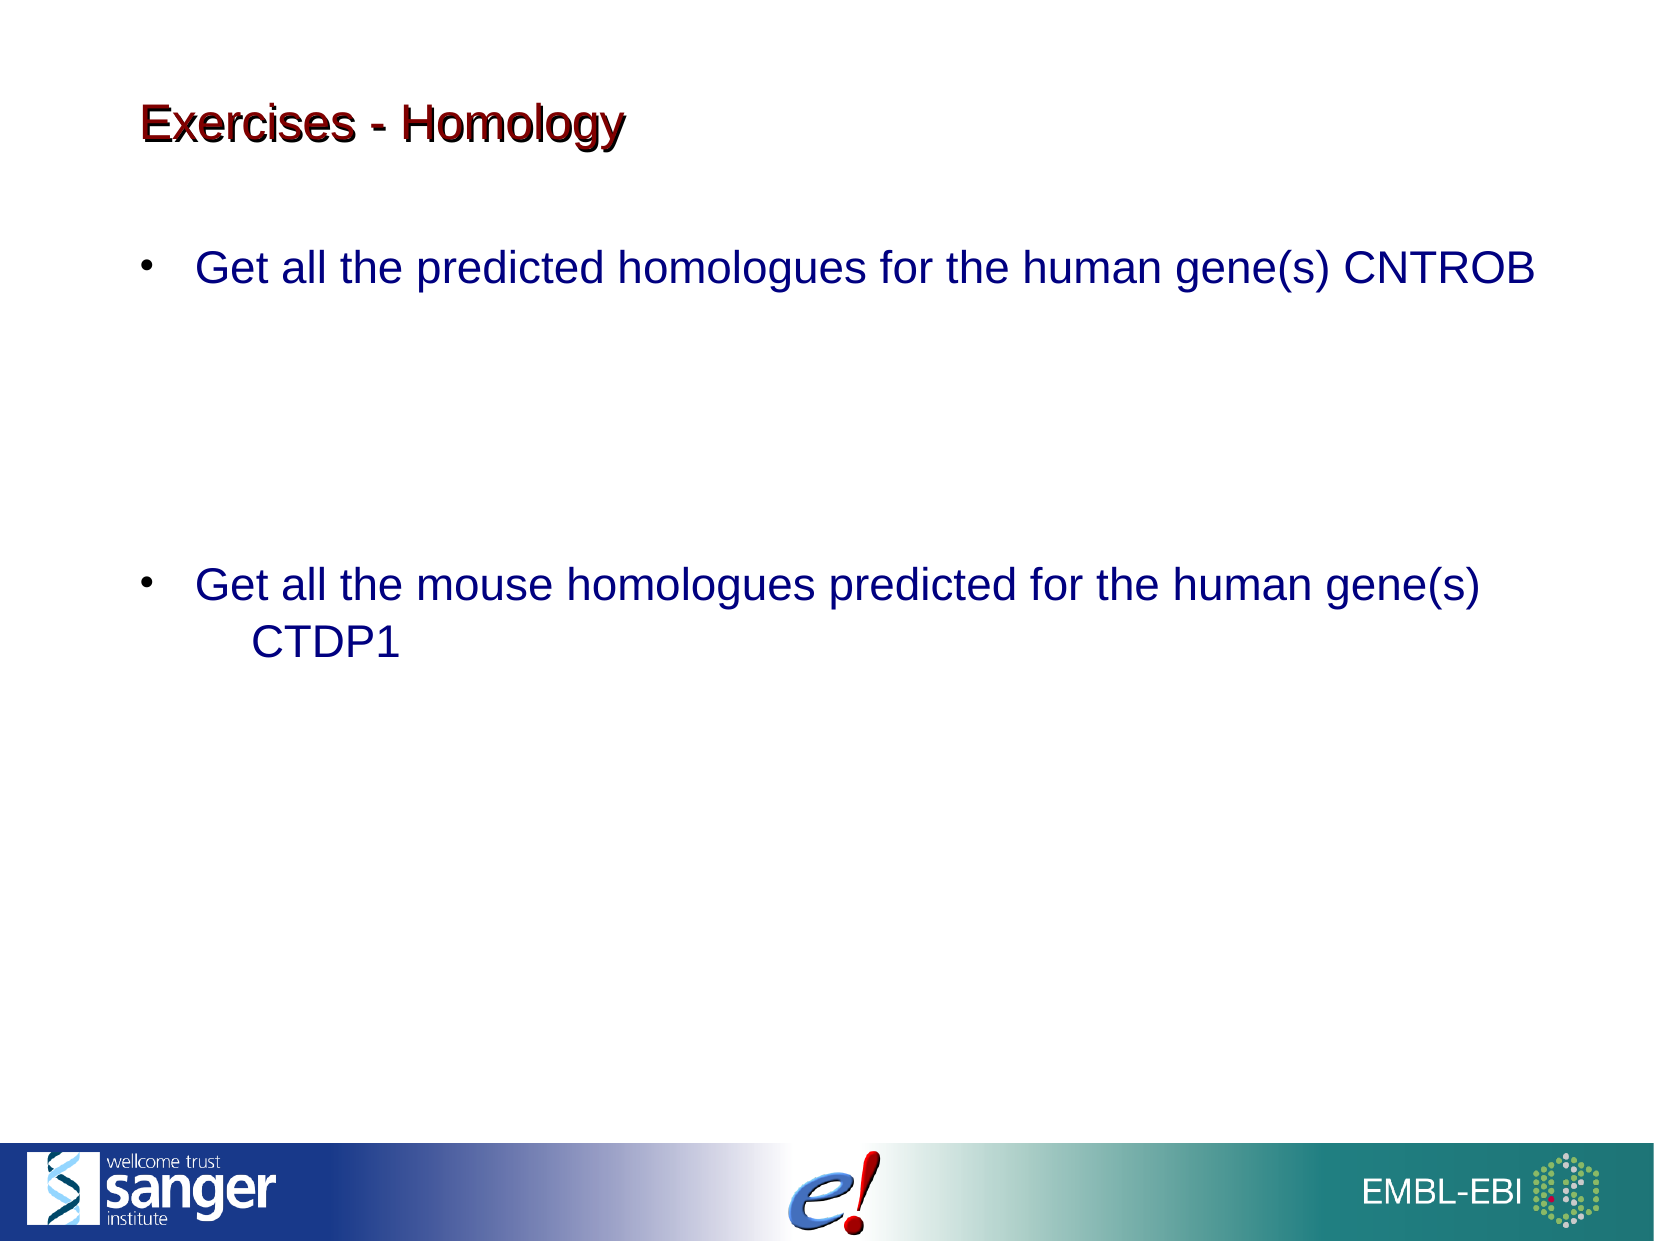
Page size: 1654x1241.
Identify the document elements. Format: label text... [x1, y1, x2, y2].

list Get all the predicted homologues for the human gene(s) CNTROB Get all the mouse homologues predicted for the human gene(s) CTDP1 [123, 227, 1565, 1045]
title Exercises - Homology [123, 30, 1526, 207]
picture [0, 1143, 1654, 1241]
